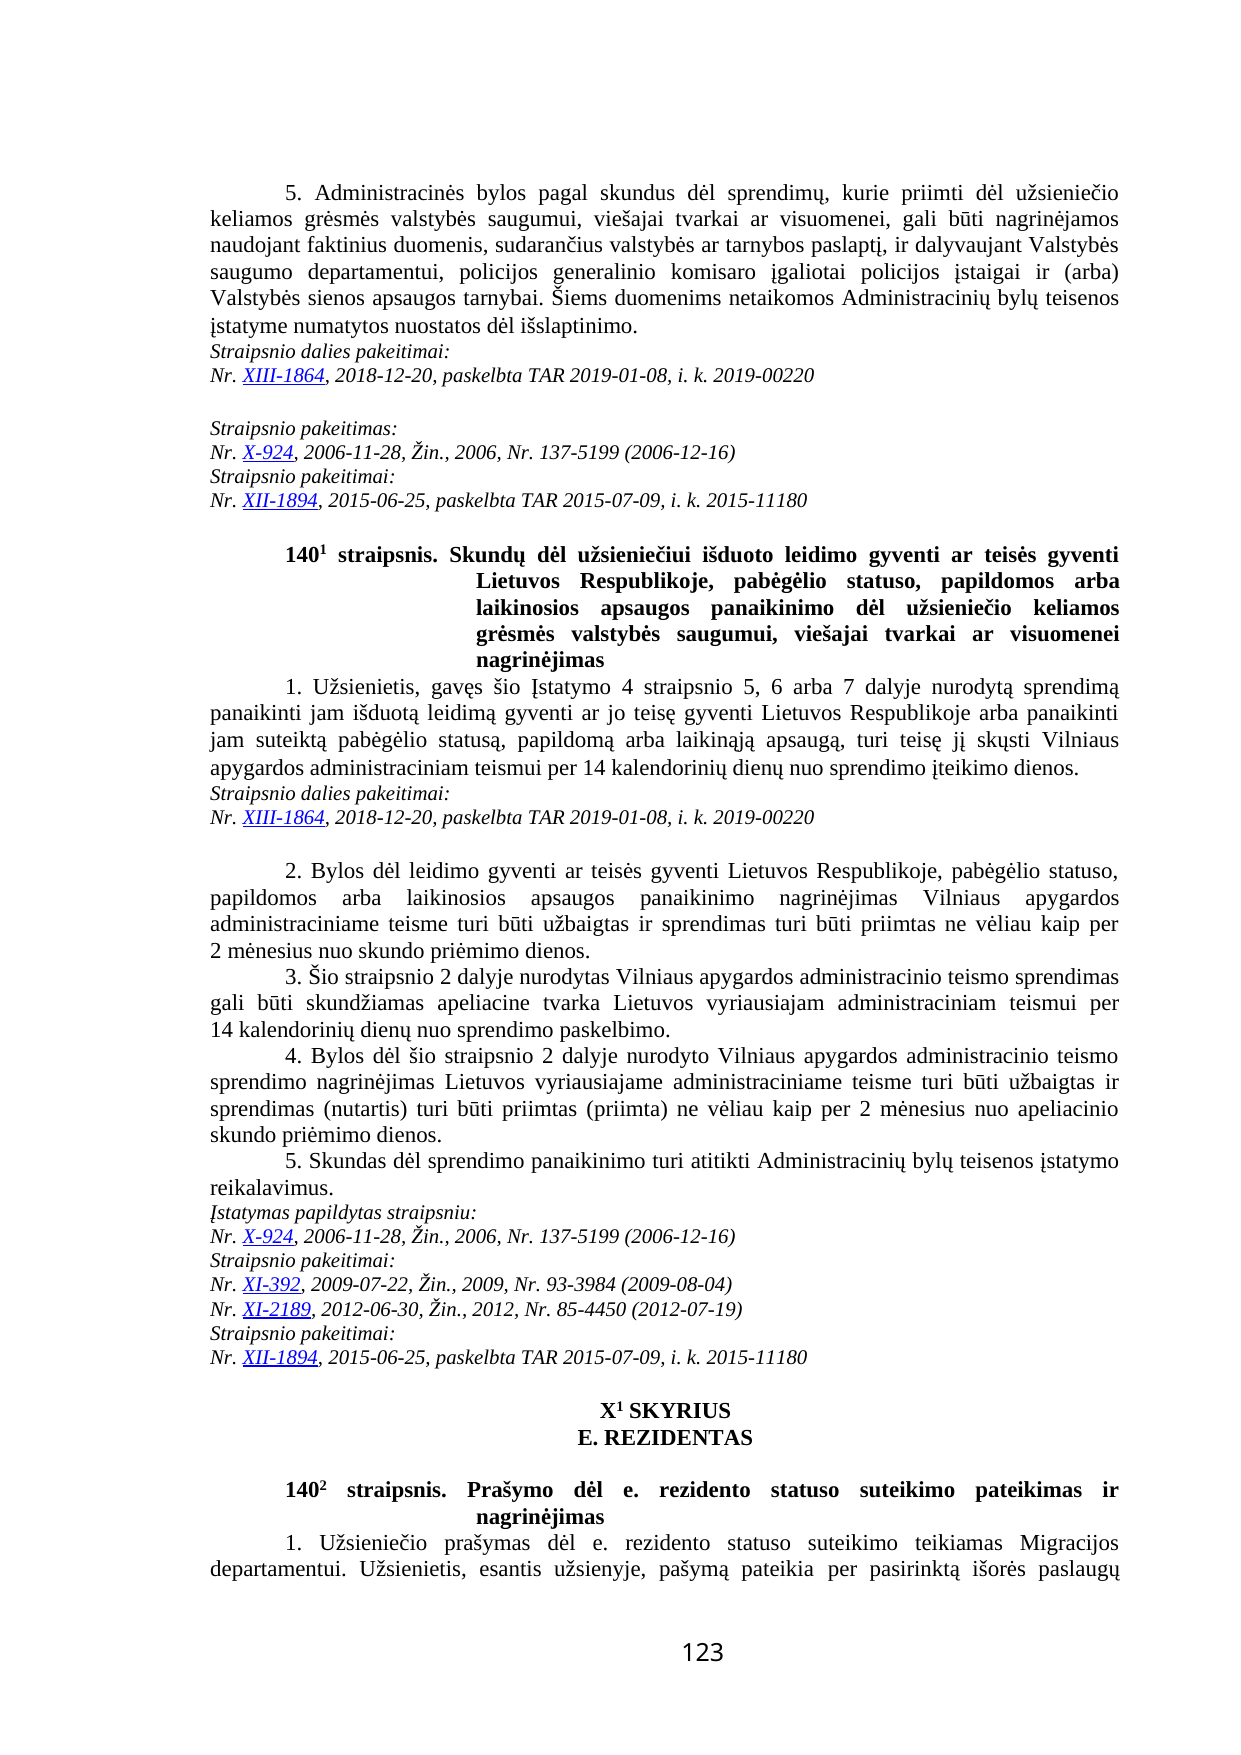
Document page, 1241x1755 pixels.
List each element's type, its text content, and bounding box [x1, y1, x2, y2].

text Straipsnio pakeitimai: [210, 1321, 1120, 1344]
text 5. Skundas dėl sprendimo panaikinimo turi atitikti Administracinių bylų teisenos įstatymo reikalavimus. [210, 1147, 1120, 1200]
text 4. Bylos dėl šio straipsnio 2 dalyje nurodyto Vilniaus apygardos administracinio teismo sprendimo nagrinėjimas Lietuvos vyriausiajame administraciniame teisme turi būti užbaigtas ir sprendimas (nutartis) turi būti priimtas (priimta) ne vėliau kaip per 2 mėnesius nuo apeliacinio skundo priėmimo dienos. [210, 1042, 1120, 1147]
text E. REZIDENTAS [210, 1424, 1120, 1450]
text Nr. XII-1894, 2015-06-25, paskelbta TAR 2015-07-09, i. k. 2015-11180 [210, 488, 1120, 512]
text Straipsnio pakeitimai: [210, 1248, 1120, 1272]
text Nr. XI-2189, 2012-06-30, Žin., 2012, Nr. 85-4450 (2012-07-19) [210, 1296, 1120, 1321]
text Nr. XI-392, 2009-07-22, Žin., 2009, Nr. 93-3984 (2009-08-04) [210, 1272, 1120, 1296]
text Nr. X-924, 2006-11-28, Žin., 2006, Nr. 137-5199 (2006-12-16) [210, 440, 1120, 464]
text Nr. XII-1894, 2015-06-25, paskelbta TAR 2015-07-09, i. k. 2015-11180 [210, 1344, 1120, 1369]
text 2. Bylos dėl leidimo gyventi ar teisės gyventi Lietuvos Respublikoje, pabėgėlio statuso, papildomos arba laikinosios apsaugos panaikinimo nagrinėjimas Vilniaus apygardos administraciniame teisme turi būti užbaigtas ir sprendimas turi būti priimtas ne vėliau kaip per 2 mėnesius nuo skundo priėmimo dienos. [210, 858, 1120, 963]
text 1. Užsieniečio prašymas dėl e. rezidento statuso suteikimo teikiamas Migracijos departamentui. Užsienietis, esantis užsienyje, pašymą pateikia per pasirinktą išorės paslaugų [210, 1529, 1120, 1582]
text Įstatymas papildytas straipsniu: [210, 1200, 1120, 1224]
text 1401 straipsnis. Skundų dėl užsieniečiui išduoto leidimo gyventi ar teisės gyventi Lietuvos Respublikoje, pabėgėlio statuso, papildomos arba laikinosios apsaugos panaikinimo dėl užsieniečio keliamos grėsmės valstybės saugumui, viešajai tvarkai ar visuomenei nagrinėjimas [285, 541, 1120, 673]
text Nr. XIII-1864, 2018-12-20, paskelbta TAR 2019-01-08, i. k. 2019-00220 [210, 805, 1120, 829]
text Nr. XIII-1864, 2018-12-20, paskelbta TAR 2019-01-08, i. k. 2019-00220 [210, 363, 1120, 387]
text Straipsnio pakeitimai: [210, 464, 1120, 488]
text Straipsnio dalies pakeitimai: [210, 781, 1120, 805]
text Straipsnio dalies pakeitimai: [210, 339, 1120, 363]
text Nr. X-924, 2006-11-28, Žin., 2006, Nr. 137-5199 (2006-12-16) [210, 1224, 1120, 1248]
text 1. Užsienietis, gavęs šio Įstatymo 4 straipsnio 5, 6 arba 7 dalyje nurodytą sprendimą panaikinti jam išduotą leidimą gyventi ar jo teisę gyventi Lietuvos Respublikoje arba panaikinti jam suteiktą pabėgėlio statusą, papildomą arba laikinąją apsaugą, turi teisę jį skųsti Vilniaus apygardos administraciniam teismui per 14 kalendorinių dienų nuo sprendimo įteikimo dienos. [210, 673, 1120, 781]
text Straipsnio pakeitimas: [210, 416, 1120, 440]
text 5. Administracinės bylos pagal skundus dėl sprendimų, kurie priimti dėl užsieniečio keliamos grėsmės valstybės saugumui, viešajai tvarkai ar visuomenei, gali būti nagrinėjamos naudojant faktinius duomenis, sudarančius valstybės ar tarnybos paslaptį, ir dalyvaujant Valstybės saugumo departamentui, policijos generalinio komisaro įgaliotai policijos įstaigai ir (arba) Valstybės sienos apsaugos tarnybai. Šiems duomenims netaikomos Administracinių bylų teisenos įstatyme numatytos nuostatos dėl išslaptinimo. [210, 179, 1120, 339]
text 1402 straipsnis. Prašymo dėl e. rezidento statuso suteikimo pateikimas ir nagrinėjimas [285, 1476, 1120, 1529]
text 3. Šio straipsnio 2 dalyje nurodytas Vilniaus apygardos administracinio teismo sprendimas gali būti skundžiamas apeliacine tvarka Lietuvos vyriausiajam administraciniam teismui per 14 kalendorinių dienų nuo sprendimo paskelbimo. [210, 963, 1120, 1042]
text X1 SKYRIUS [210, 1397, 1120, 1424]
